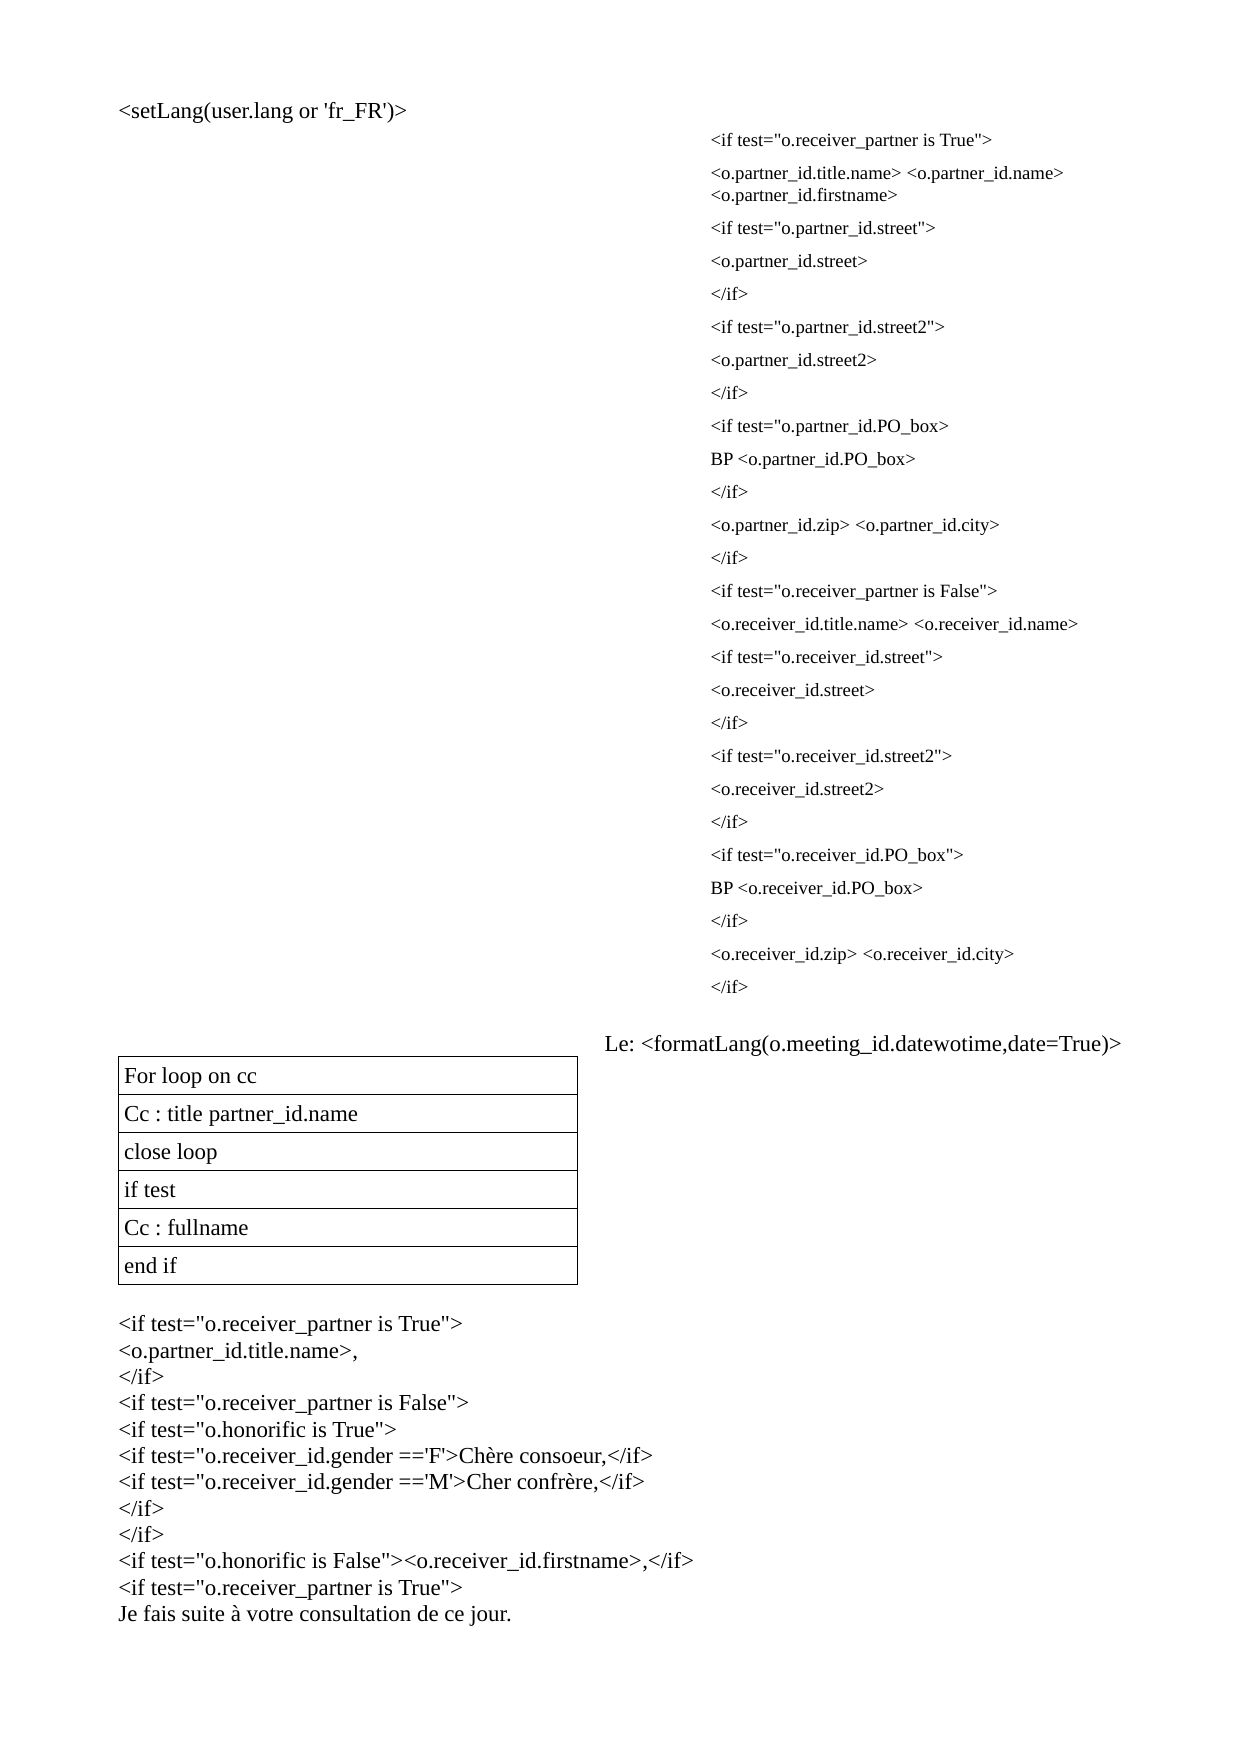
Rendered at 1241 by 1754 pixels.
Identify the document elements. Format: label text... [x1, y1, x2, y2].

table_cell <o.receiver_id.title.name> <o.receiver_id.name> [705, 608, 1122, 640]
text <if test="o.receiver_id.gender =='F'>Chère consoeur,</if> [118, 1442, 1122, 1468]
table_cell Cc : fullname [119, 1209, 577, 1246]
text <if test="o.receiver_partner is True"> [118, 1310, 1122, 1337]
table_cell <if test="o.partner_id.street2"> [705, 310, 1122, 343]
table_cell </if> [705, 806, 1122, 838]
table_cell <o.receiver_id.street> [705, 674, 1122, 706]
table_cell <o.receiver_id.zip> <o.receiver_id.city> [705, 938, 1122, 971]
table_cell <if test="o.receiver_id.street2"> [705, 740, 1122, 772]
table_cell </if> [705, 277, 1122, 310]
table_cell </if> [705, 475, 1122, 508]
text </if> [118, 1363, 1122, 1389]
text </if> [118, 1521, 1122, 1547]
text <setLang(user.lang or 'fr_FR')> [118, 97, 1122, 123]
table_header For loop on cc [119, 1057, 577, 1094]
table_cell <o.receiver_id.street2> [705, 773, 1122, 806]
text <if test="o.receiver_id.gender =='M'>Cher confrère,</if> [118, 1468, 1122, 1495]
table_cell if test [119, 1171, 577, 1208]
table_header <if test="o.receiver_partner is True"> [705, 124, 1122, 157]
text <if test="o.honorific is False"><o.receiver_id.firstname>,</if> [118, 1547, 1122, 1574]
table_cell <o.partner_id.street> [705, 244, 1122, 277]
table_cell <if test="o.partner_id.street"> [705, 211, 1122, 244]
table_cell <if test="o.partner_id.PO_box> [705, 409, 1122, 442]
text </if> [118, 1495, 1122, 1521]
text <if test="o.honorific is True"> [118, 1416, 1122, 1442]
table_cell Cc : title partner_id.name [119, 1095, 577, 1132]
table_cell </if> [705, 541, 1122, 574]
table_cell <o.partner_id.title.name> <o.partner_id.name> <o.partner_id.firstname> [705, 157, 1122, 211]
table_cell </if> [705, 376, 1122, 409]
table_cell close loop [119, 1133, 577, 1170]
table_cell <if test="o.receiver_id.street"> [705, 640, 1122, 673]
table_cell <o.partner_id.street2> [705, 343, 1122, 376]
table_cell <o.partner_id.zip> <o.partner_id.city> [705, 508, 1122, 541]
table_cell <if test="o.receiver_partner is False"> [705, 574, 1122, 607]
table_cell BP <o.receiver_id.PO_box> [705, 872, 1122, 904]
table_cell </if> [705, 971, 1122, 1004]
text <if test="o.receiver_partner is True"> [118, 1574, 1122, 1600]
table_cell <if test="o.receiver_id.PO_box"> [705, 839, 1122, 872]
text Je fais suite à votre consultation de ce jour. [118, 1600, 1122, 1627]
table_cell </if> [705, 905, 1122, 938]
table_cell BP <o.partner_id.PO_box> [705, 442, 1122, 475]
text <if test="o.receiver_partner is False"> [118, 1389, 1122, 1416]
table_cell end if [119, 1247, 577, 1284]
table_cell </if> [705, 706, 1122, 739]
text Le: <formatLang(o.meeting_id.datewotime,date=True)> [118, 1030, 1122, 1056]
text <o.partner_id.title.name>, [118, 1337, 1122, 1363]
